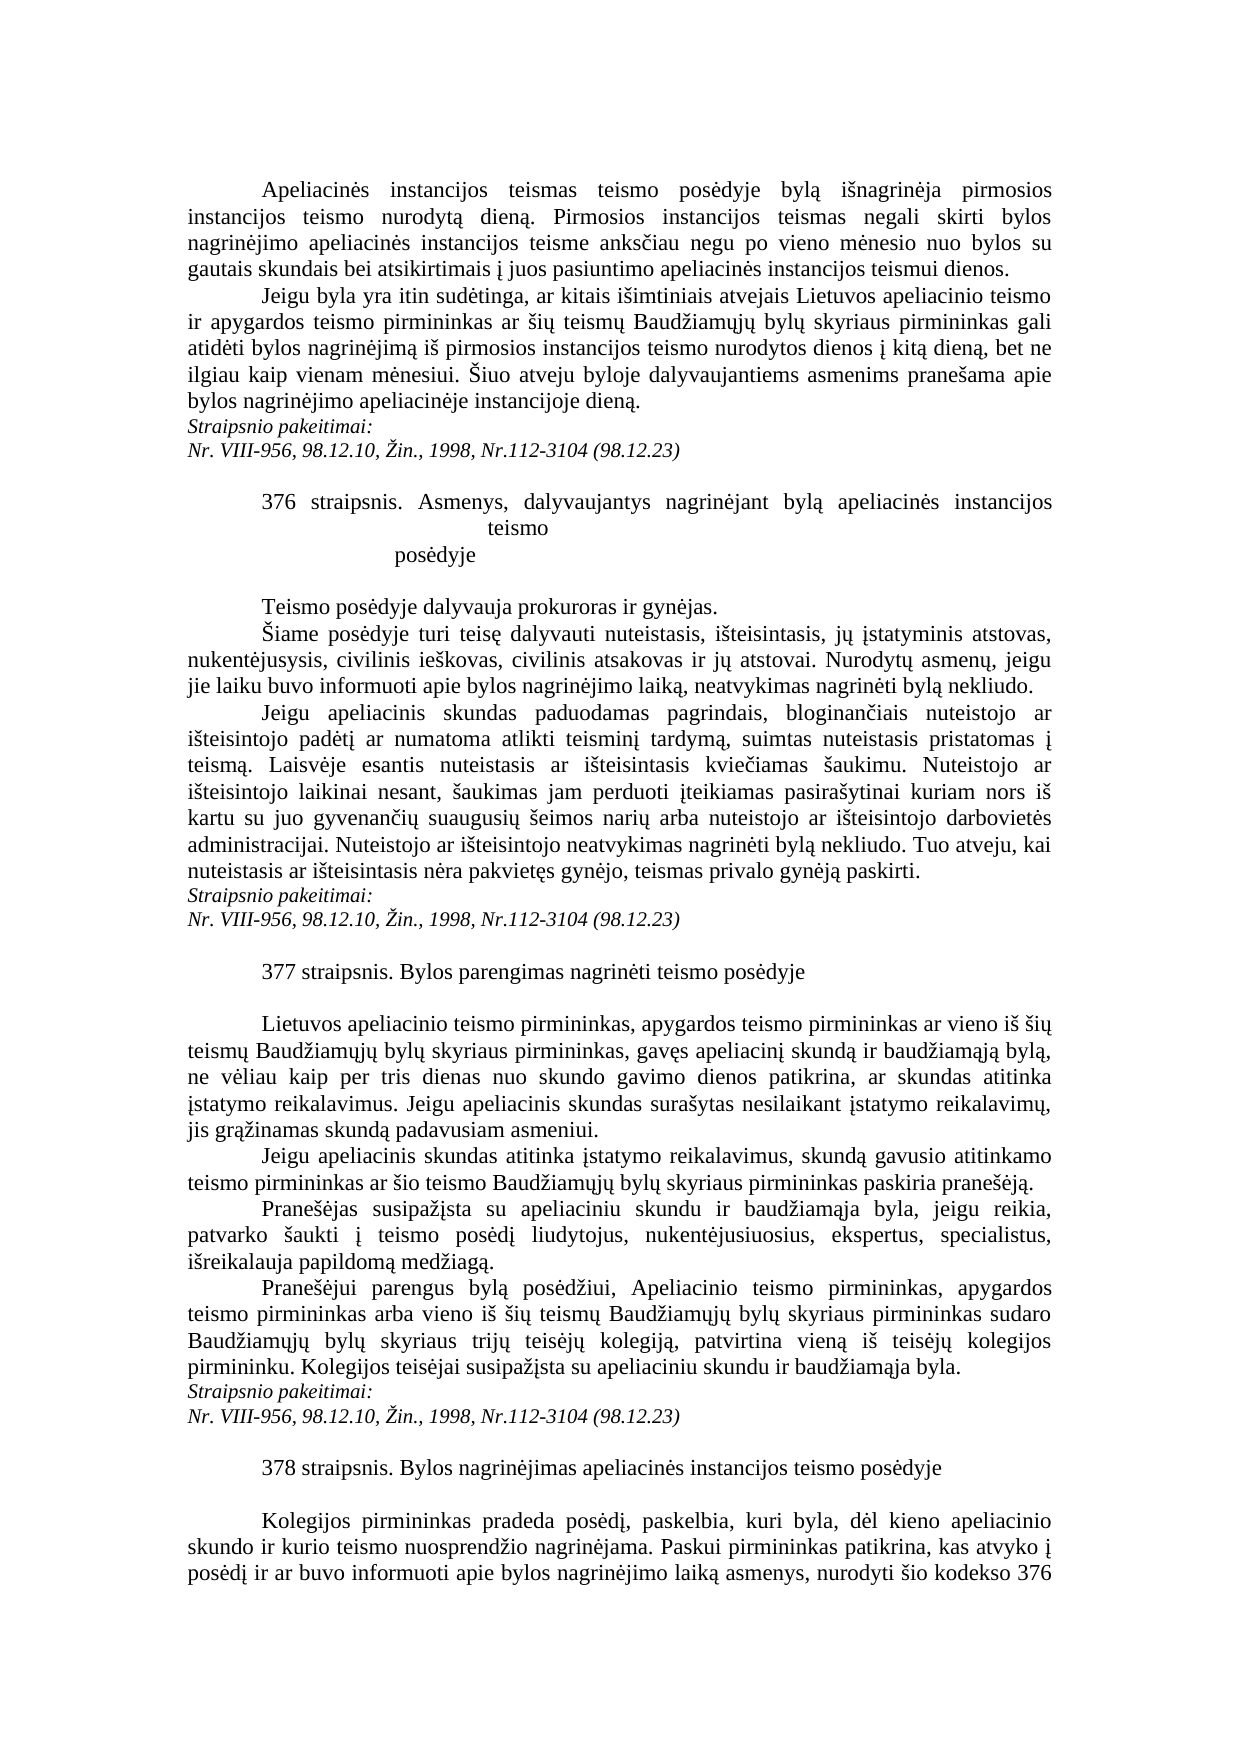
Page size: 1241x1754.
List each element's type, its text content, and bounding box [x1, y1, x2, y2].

text Nr. VIII-956, 98.12.10, Žin., 1998, Nr.112-3104 (98.12.23) [187, 1403, 1053, 1428]
text 378 straipsnis. Bylos nagrinėjimas apeliacinės instancijos teismo posėdyje [187, 1454, 1053, 1480]
text Pranešėjas susipažįsta su apeliaciniu skundu ir baudžiamąja byla, jeigu reikia, patvarko šaukti į teismo posėdį liudytojus, nukentėjusiuosius, ekspertus, specialistus, išreikalauja papildomą medžiagą. [187, 1195, 1053, 1274]
text 377 straipsnis. Bylos parengimas nagrinėti teismo posėdyje [187, 958, 1053, 984]
text Jeigu apeliacinis skundas paduodamas pagrindais, bloginančiais nuteistojo ar išteisintojo padėtį ar numatoma atlikti teisminį tardymą, suimtas nuteistasis pristatomas į teismą. Laisvėje esantis nuteistasis ar išteisintasis kviečiamas šaukimu. Nuteistojo ar išteisintojo laikinai nesant, šaukimas jam perduoti įteikiamas pasirašytinai kuriam nors iš kartu su juo gyvenančių suaugusių šeimos narių arba nuteistojo ar išteisintojo darbovietės administracijai. Nuteistojo ar išteisintojo neatvykimas nagrinėti bylą nekliudo. Tuo atveju, kai nuteistasis ar išteisintasis nėra pakvietęs gynėjo, teismas privalo gynėją paskirti. [187, 699, 1053, 883]
text Lietuvos apeliacinio teismo pirmininkas, apygardos teismo pirmininkas ar vieno iš šių teismų Baudžiamųjų bylų skyriaus pirmininkas, gavęs apeliacinį skundą ir baudžiamąją bylą, ne vėliau kaip per tris dienas nuo skundo gavimo dienos patikrina, ar skundas atitinka įstatymo reikalavimus. Jeigu apeliacinis skundas surašytas nesilaikant įstatymo reikalavimų, jis grąžinamas skundą padavusiam asmeniui. [187, 1011, 1053, 1142]
text Kolegijos pirmininkas pradeda posėdį, paskelbia, kuri byla, dėl kieno apeliacinio skundo ir kurio teismo nuosprendžio nagrinėjama. Paskui pirmininkas patikrina, kas atvyko į posėdį ir ar buvo informuoti apie bylos nagrinėjimo laiką asmenys, nurodyti šio kodekso 376 [187, 1507, 1053, 1586]
text Nr. VIII-956, 98.12.10, Žin., 1998, Nr.112-3104 (98.12.23) [187, 438, 1053, 462]
text posėdyje [394, 541, 1053, 567]
text Teismo posėdyje dalyvauja prokuroras ir gynėjas. [187, 593, 1053, 620]
text Pranešėjui parengus bylą posėdžiui, Apeliacinio teismo pirmininkas, apygardos teismo pirmininkas arba vieno iš šių teismų Baudžiamųjų bylų skyriaus pirmininkas sudaro Baudžiamųjų bylų skyriaus trijų teisėjų kolegiją, patvirtina vieną iš teisėjų kolegijos pirmininku. Kolegijos teisėjai susipažįsta su apeliaciniu skundu ir baudžiamąja byla. [187, 1274, 1053, 1379]
text Šiame posėdyje turi teisę dalyvauti nuteistasis, išteisintasis, jų įstatyminis atstovas, nukentėjusysis, civilinis ieškovas, civilinis atsakovas ir jų atstovai. Nurodytų asmenų, jeigu jie laiku buvo informuoti apie bylos nagrinėjimo laiką, neatvykimas nagrinėti bylą nekliudo. [187, 620, 1053, 699]
text 376 straipsnis. Asmenys, dalyvaujantys nagrinėjant bylą apeliacinės instancijos teismo [261, 488, 1053, 541]
text Straipsnio pakeitimai: [187, 1379, 1053, 1403]
text Nr. VIII-956, 98.12.10, Žin., 1998, Nr.112-3104 (98.12.23) [187, 907, 1053, 931]
text Jeigu apeliacinis skundas atitinka įstatymo reikalavimus, skundą gavusio atitinkamo teismo pirmininkas ar šio teismo Baudžiamųjų bylų skyriaus pirmininkas paskiria pranešėją. [187, 1142, 1053, 1195]
text Straipsnio pakeitimai: [187, 883, 1053, 907]
text Straipsnio pakeitimai: [187, 413, 1053, 438]
text Jeigu byla yra itin sudėtinga, ar kitais išimtiniais atvejais Lietuvos apeliacinio teismo ir apygardos teismo pirmininkas ar šių teismų Baudžiamųjų bylų skyriaus pirmininkas gali atidėti bylos nagrinėjimą iš pirmosios instancijos teismo nurodytos dienos į kitą dieną, bet ne ilgiau kaip vienam mėnesiui. Šiuo atveju byloje dalyvaujantiems asmenims pranešama apie bylos nagrinėjimo apeliacinėje instancijoje dieną. [187, 282, 1053, 413]
text Apeliacinės instancijos teismas teismo posėdyje bylą išnagrinėja pirmosios instancijos teismo nurodytą dieną. Pirmosios instancijos teismas negali skirti bylos nagrinėjimo apeliacinės instancijos teisme anksčiau negu po vieno mėnesio nuo bylos su gautais skundais bei atsikirtimais į juos pasiuntimo apeliacinės instancijos teismui dienos. [187, 176, 1053, 282]
